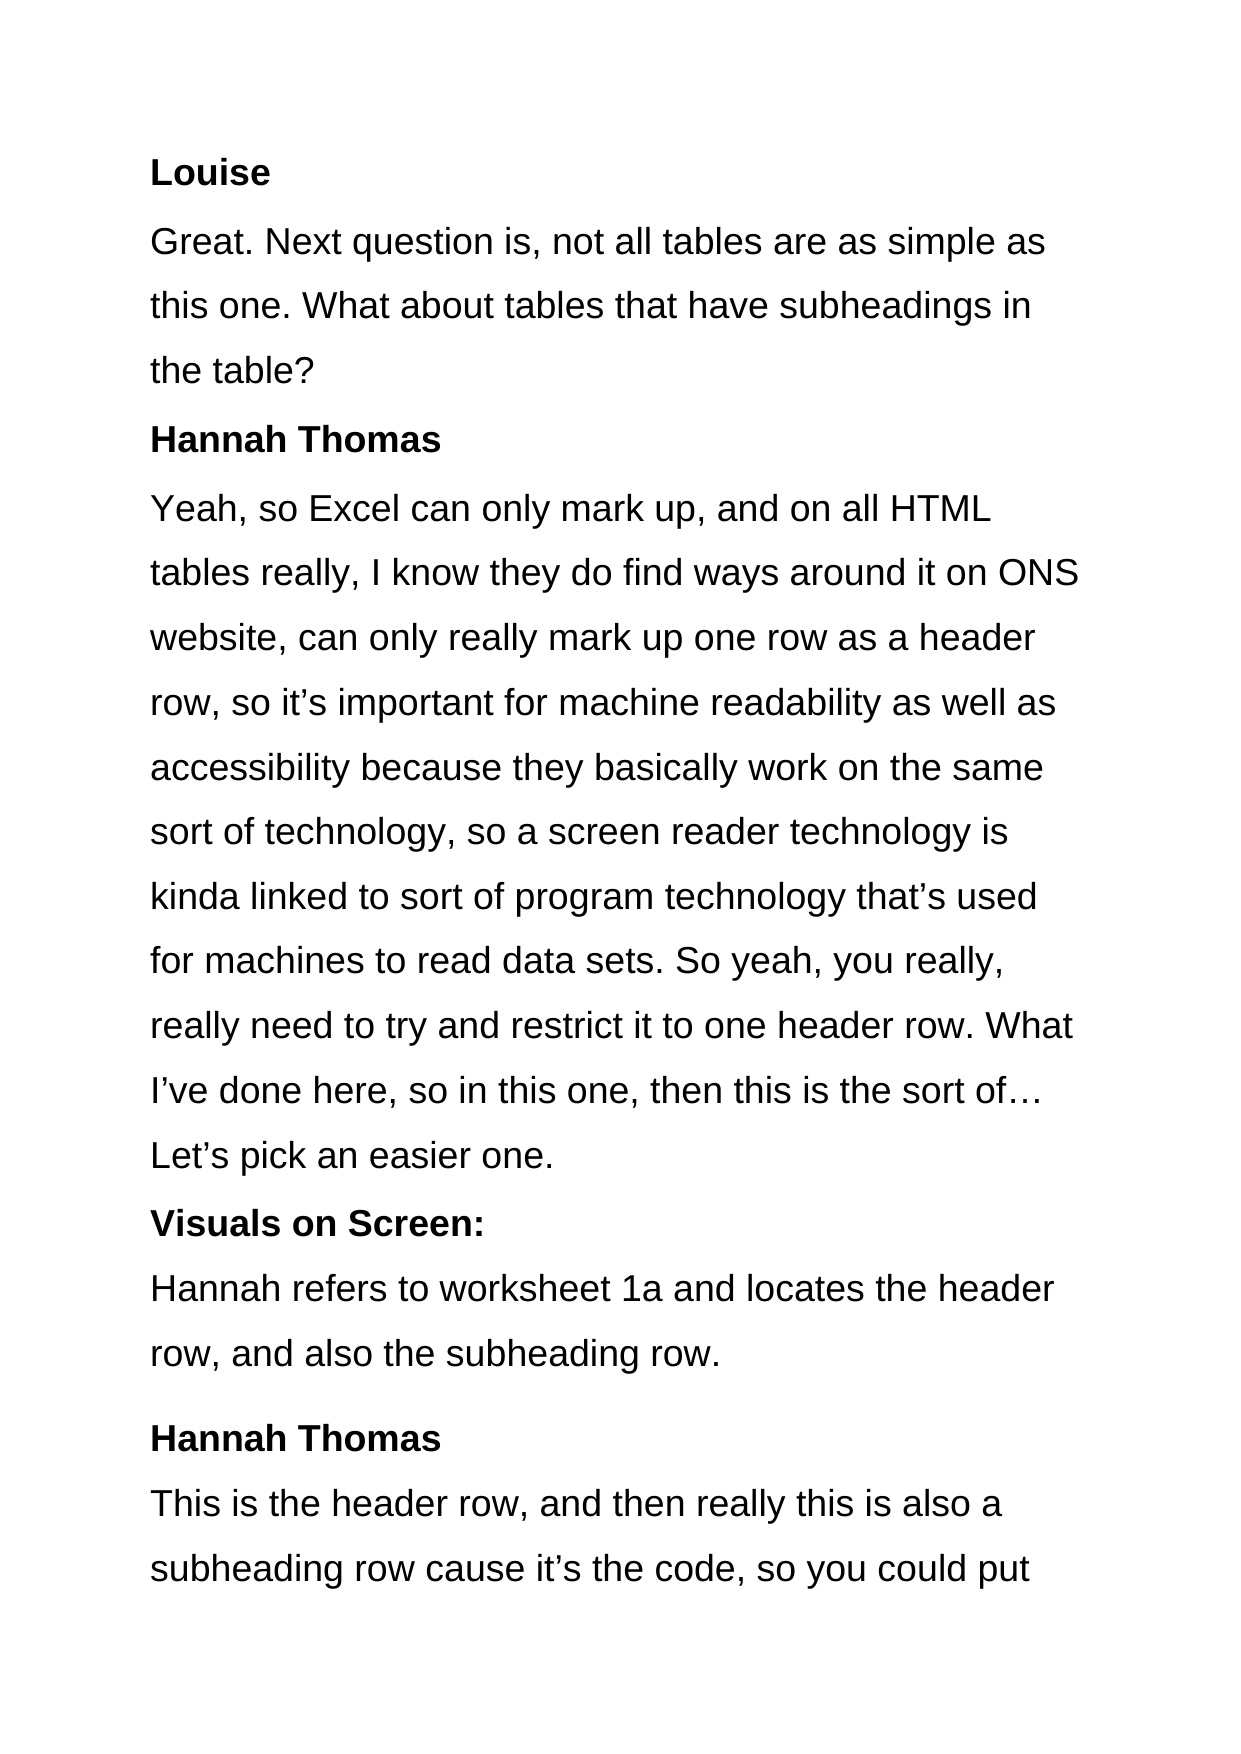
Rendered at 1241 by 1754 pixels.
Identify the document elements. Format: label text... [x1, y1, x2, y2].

subtitle Yeah, so Excel can only mark up, and on all HTML tables really, I know they do find ways around it on ONS website, can only really mark up one row as a header row, so it’s important for machine readability as well as accessibility because they basically work on the same sort of technology, so a screen reader technology is kinda linked to sort of program technology that’s used for machines to read data sets. So yeah, you really, really need to try and restrict it to one header row. What I’ve done here, so in this one, then this is the sort of… Let’s pick an easier one. [150, 486, 1090, 1176]
subtitle Hannah Thomas [150, 1417, 1090, 1460]
subtitle Louise [150, 150, 1090, 193]
subtitle Visuals on Screen: [150, 1202, 1090, 1245]
subtitle Hannah Thomas [150, 417, 1090, 460]
text Hannah refers to worksheet 1a and locates the header row, and also the subheading row. [150, 1266, 1090, 1374]
subtitle Great. Next question is, not all tables are as simple as this one. What about tables that have subheadings in the table? [150, 219, 1090, 391]
text This is the header row, and then really this is also a subheading row cause it’s the code, so you could put [150, 1481, 1090, 1589]
